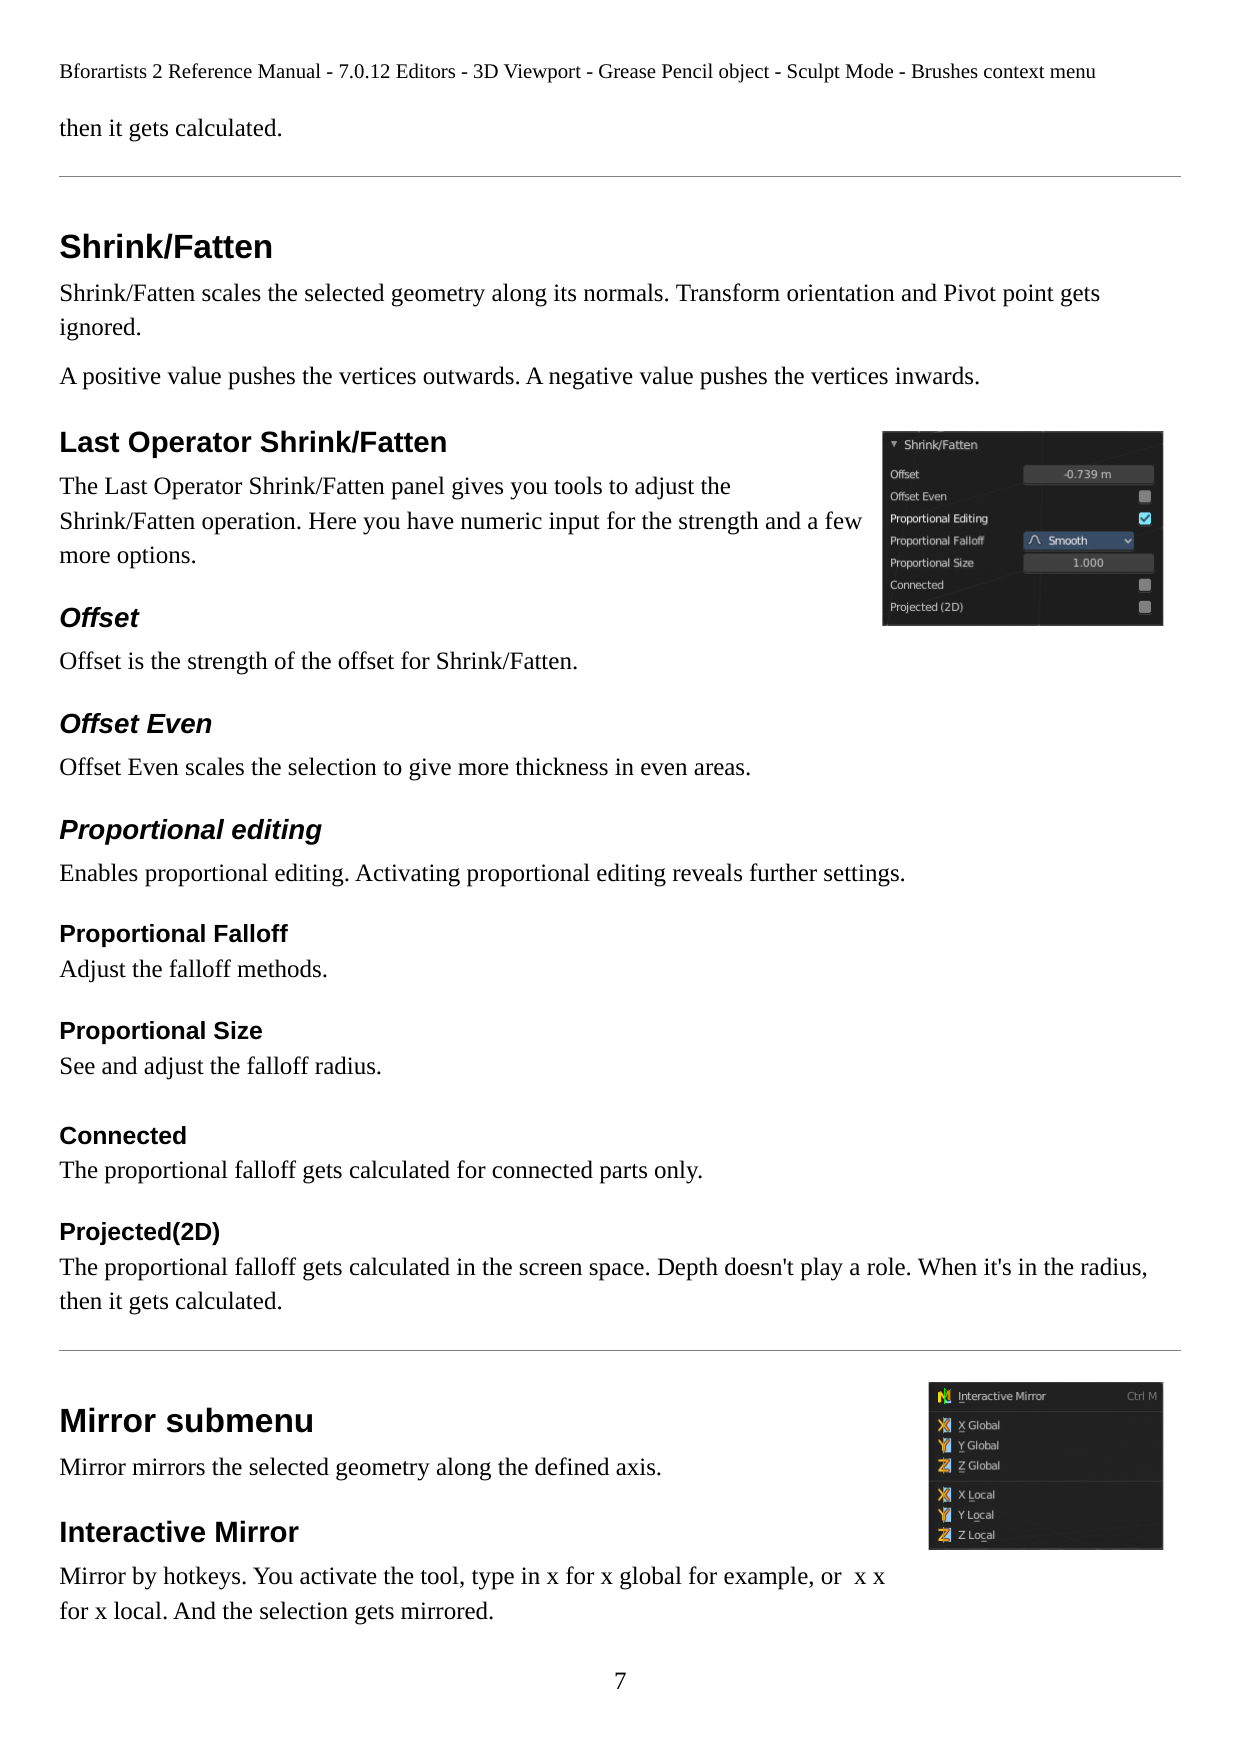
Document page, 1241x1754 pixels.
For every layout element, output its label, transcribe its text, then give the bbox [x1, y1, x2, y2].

subtitle [1164, 1400, 1181, 1439]
subtitle Shrink/Fatten [59, 227, 1181, 265]
subtitle Proportional Size [59, 1016, 1181, 1044]
subtitle Offset Even [59, 708, 1181, 739]
text Offset is the strength of the offset for Shrink/Fatten. [59, 646, 1181, 675]
subtitle Offset [59, 602, 1181, 634]
text Adjust the falloff methods. [59, 954, 1181, 983]
text A positive value pushes the vertices outwards. A negative value pushes the vertices inwards. [59, 361, 1181, 390]
subtitle Connected [59, 1121, 1181, 1149]
text Mirror mirrors the selected geometry along the defined axis. [59, 1452, 928, 1480]
text Enables proportional editing. Activating proportional editing reveals further settings. [59, 858, 1181, 887]
subtitle [1164, 1515, 1181, 1549]
text Mirror by hotkeys. You activate the tool, type in x for x global for example, or x x for x local. And the selection gets mirrored. [59, 1561, 1181, 1625]
text Shrink/Fatten scales the selected geometry along its normals. Transform orientation and Pivot point gets ignored. [59, 278, 1181, 341]
text See and adjust the falloff radius. [59, 1051, 1181, 1079]
text The proportional falloff gets calculated in the screen space. Depth doesn't play a role. When it's in the radius, then it gets calculated. [59, 1252, 1181, 1315]
text The proportional falloff gets calculated for connected parts only. [59, 1156, 1181, 1184]
subtitle Proportional Falloff [59, 919, 1181, 948]
subtitle Last Operator Shrink/Fatten [59, 425, 1181, 459]
subtitle Proportional editing [59, 814, 1181, 846]
subtitle Mirror submenu [59, 1400, 928, 1439]
subtitle Projected(2D) [59, 1217, 1181, 1246]
picture [882, 431, 1164, 626]
subtitle Interactive Mirror [59, 1515, 928, 1549]
text Offset Even scales the selection to give more thickness in even areas. [59, 752, 1181, 781]
text then it gets calculated. [59, 113, 1181, 141]
picture [928, 1382, 1164, 1550]
text The Last Operator Shrink/Fatten panel gives you tools to adjust the Shrink/Fatten operation. Here you have numeric input for the strength and a few more options. [59, 471, 882, 569]
